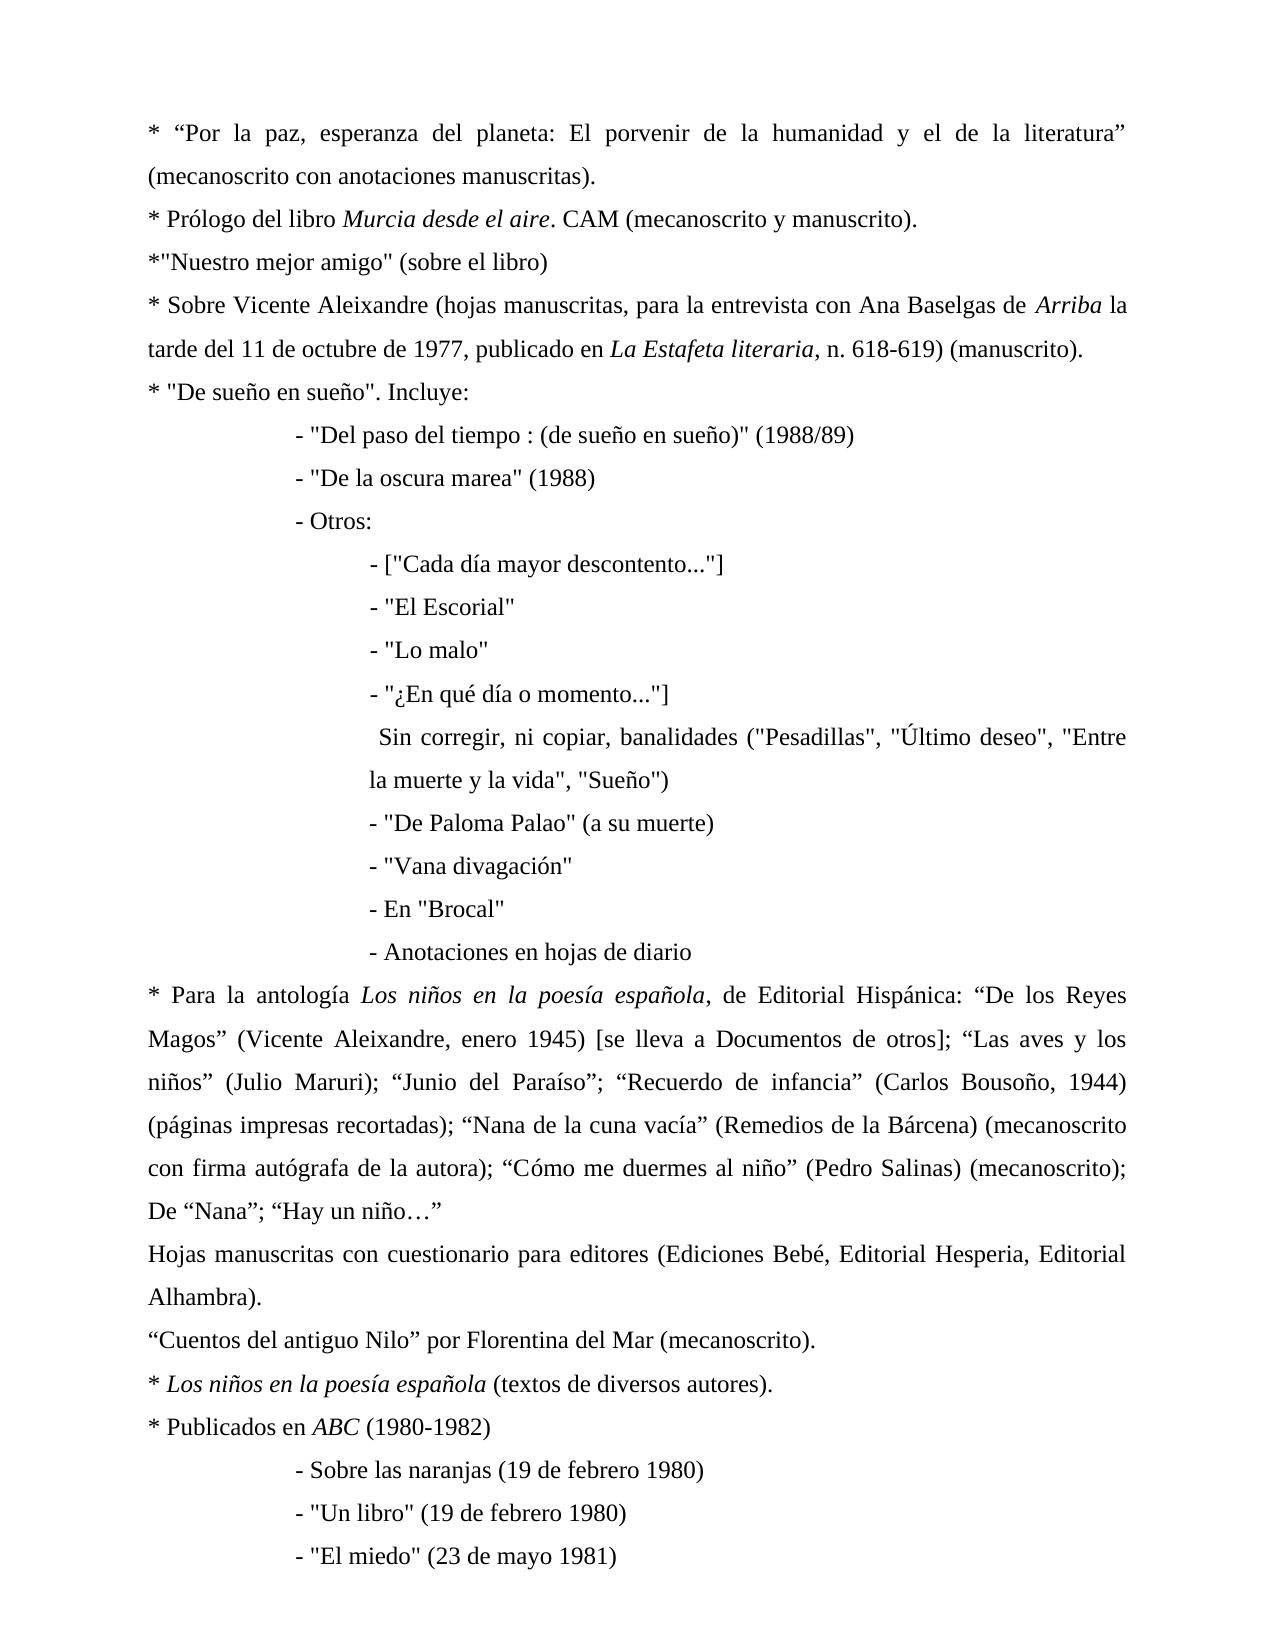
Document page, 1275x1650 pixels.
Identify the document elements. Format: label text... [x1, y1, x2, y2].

text - "¿En qué día o momento..."] [369, 679, 1127, 707]
text - "De Paloma Palao" (a su muerte) [148, 808, 1127, 837]
text Hojas manuscritas con cuestionario para editores (Ediciones Bebé, Editorial Hesperia, Editorial Alhambra). [148, 1239, 1127, 1311]
text - "Lo malo" [369, 636, 1127, 664]
text * Publicados en ABC (1980-1982) [148, 1412, 1127, 1441]
text * "De sueño en sueño". Incluye: [148, 377, 1127, 406]
text * Los niños en la poesía española (textos de diversos autores). [148, 1369, 1127, 1397]
text - "Vana divagación" [148, 851, 1127, 880]
text “Cuentos del antiguo Nilo” por Florentina del Mar (mecanoscrito). [148, 1326, 1127, 1354]
text * Para la antología Los niños en la poesía española, de Editorial Hispánica: “De los Reyes Magos” (Vicente Aleixandre, enero 1945) [se lleva a Documentos de otros]; “Las aves y los niños” (Julio Maruri); “Junio del Paraíso”; “Recuerdo de infancia” (Carlos Bousoño, 1944) (páginas impresas recortadas); “Nana de la cuna vacía” (Remedios de la Bárcena) (mecanoscrito con firma autógrafa de la autora); “Cómo me duermes al niño” (Pedro Salinas) (mecanoscrito); De “Nana”; “Hay un niño…” [148, 981, 1127, 1225]
text - Anotaciones en hojas de diario [148, 937, 1127, 966]
text * Sobre Vicente Aleixandre (hojas manuscritas, para la entrevista con Ana Baselgas de Arriba la tarde del 11 de octubre de 1977, publicado en La Estafeta literaria, n. 618-619) (manuscrito). [148, 291, 1127, 362]
text * Prólogo del libro Murcia desde el aire. CAM (mecanoscrito y manuscrito). [148, 204, 1127, 233]
text Sin corregir, ni copiar, banalidades ("Pesadillas", "Último deseo", "Entre la muerte y la vida", "Sueño") [369, 722, 1127, 794]
text - En "Brocal" [148, 894, 1127, 923]
text - Otros: [148, 506, 1127, 535]
text * “Por la paz, esperanza del planeta: El porvenir de la humanidad y el de la literatura” (mecanoscrito con anotaciones manuscritas). [148, 118, 1127, 190]
text - "De la oscura marea" (1988) [148, 463, 1127, 492]
text - "El Escorial" [369, 592, 1127, 621]
text - "Del paso del tiempo : (de sueño en sueño)" (1988/89) [148, 420, 1127, 449]
text - "El miedo" (23 de mayo 1981) [148, 1541, 1127, 1570]
text - Sobre las naranjas (19 de febrero 1980) [148, 1455, 1127, 1484]
text *"Nuestro mejor amigo" (sobre el libro) [148, 247, 1127, 276]
text - "Un libro" (19 de febrero 1980) [148, 1498, 1127, 1527]
text - ["Cada día mayor descontento..."] [369, 549, 1127, 578]
